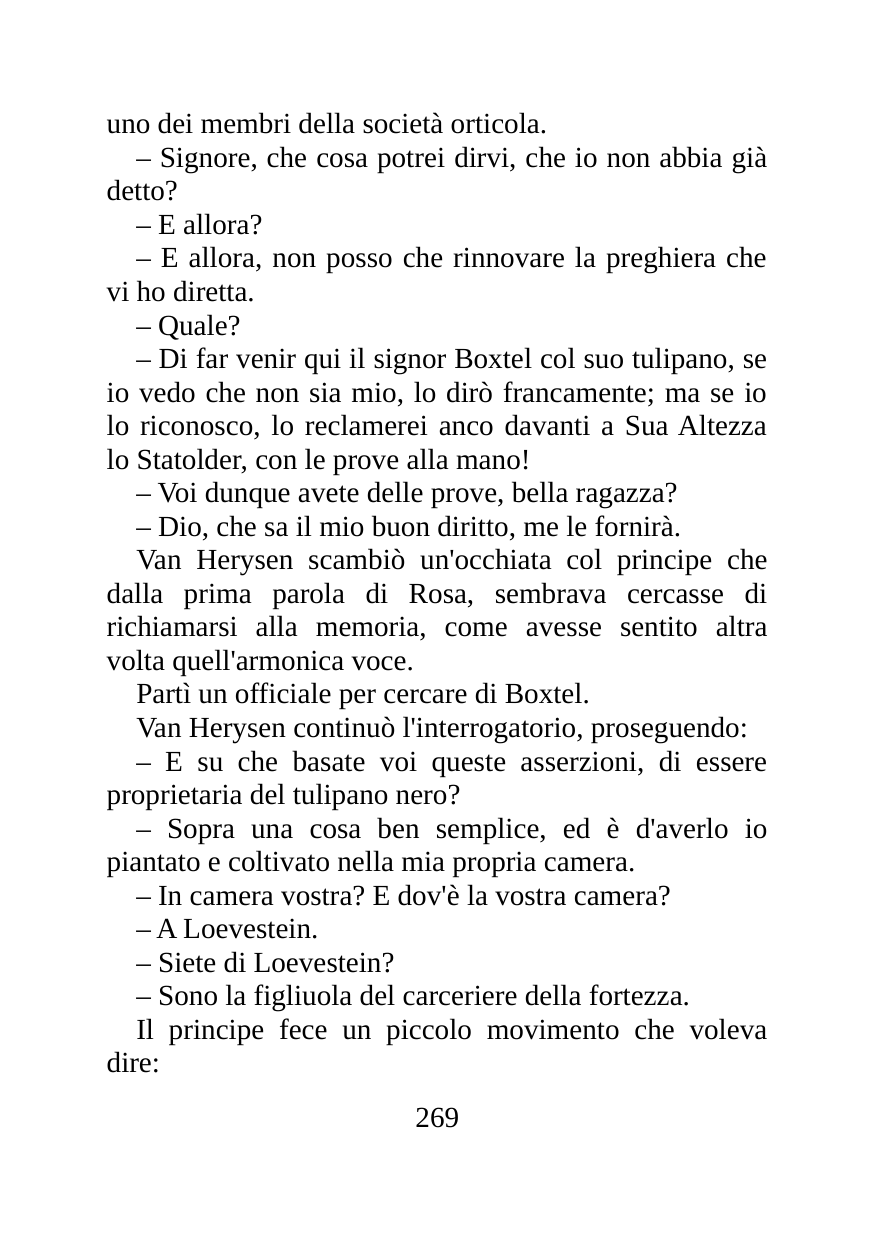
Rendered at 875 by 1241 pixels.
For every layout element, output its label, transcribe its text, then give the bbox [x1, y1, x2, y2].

text ‒ Quale? [106, 308, 768, 341]
text ‒ In camera vostra? E dov'è la vostra camera? [106, 878, 768, 911]
text Il principe fece un piccolo movimento che voleva dire: [106, 1012, 768, 1079]
text Partì un officiale per cercare di Boxtel. [106, 677, 768, 710]
text ‒ Voi dunque avete delle prove, bella ragazza? [106, 475, 768, 509]
text ‒ Di far venir qui il signor Boxtel col suo tulipano, se io vedo che non sia mio, lo dirò francamente; ma se io lo riconosco, lo reclamerei anco davanti a Sua Altezza lo Statolder, con le prove alla mano! [106, 341, 768, 475]
text ‒ Sopra una cosa ben semplice, ed è d'averlo io piantato e coltivato nella mia propria camera. [106, 811, 768, 878]
text ‒ Sono la figliuola del carceriere della fortezza. [106, 978, 768, 1012]
text ‒ Siete di Loevestein? [106, 945, 768, 978]
text Van Herysen scambiò un'occhiata col principe che dalla prima parola di Rosa, sembrava cercasse di richiamarsi alla memoria, come avesse sentito altra volta quell'armonica voce. [106, 542, 768, 677]
text Van Herysen continuò l'interrogatorio, proseguendo: [106, 710, 768, 744]
text ‒ E allora, non posso che rinnovare la preghiera che vi ho diretta. [106, 241, 768, 308]
text ‒ Dio, che sa il mio buon diritto, me le fornirà. [106, 509, 768, 542]
text ‒ Signore, che cosa potrei dirvi, che io non abbia già detto? [106, 140, 768, 207]
text uno dei membri della società orticola. [106, 106, 768, 140]
text ‒ A Loevestein. [106, 911, 768, 945]
text ‒ E allora? [106, 207, 768, 241]
text ‒ E su che basate voi queste asserzioni, di essere proprietaria del tulipano nero? [106, 744, 768, 811]
